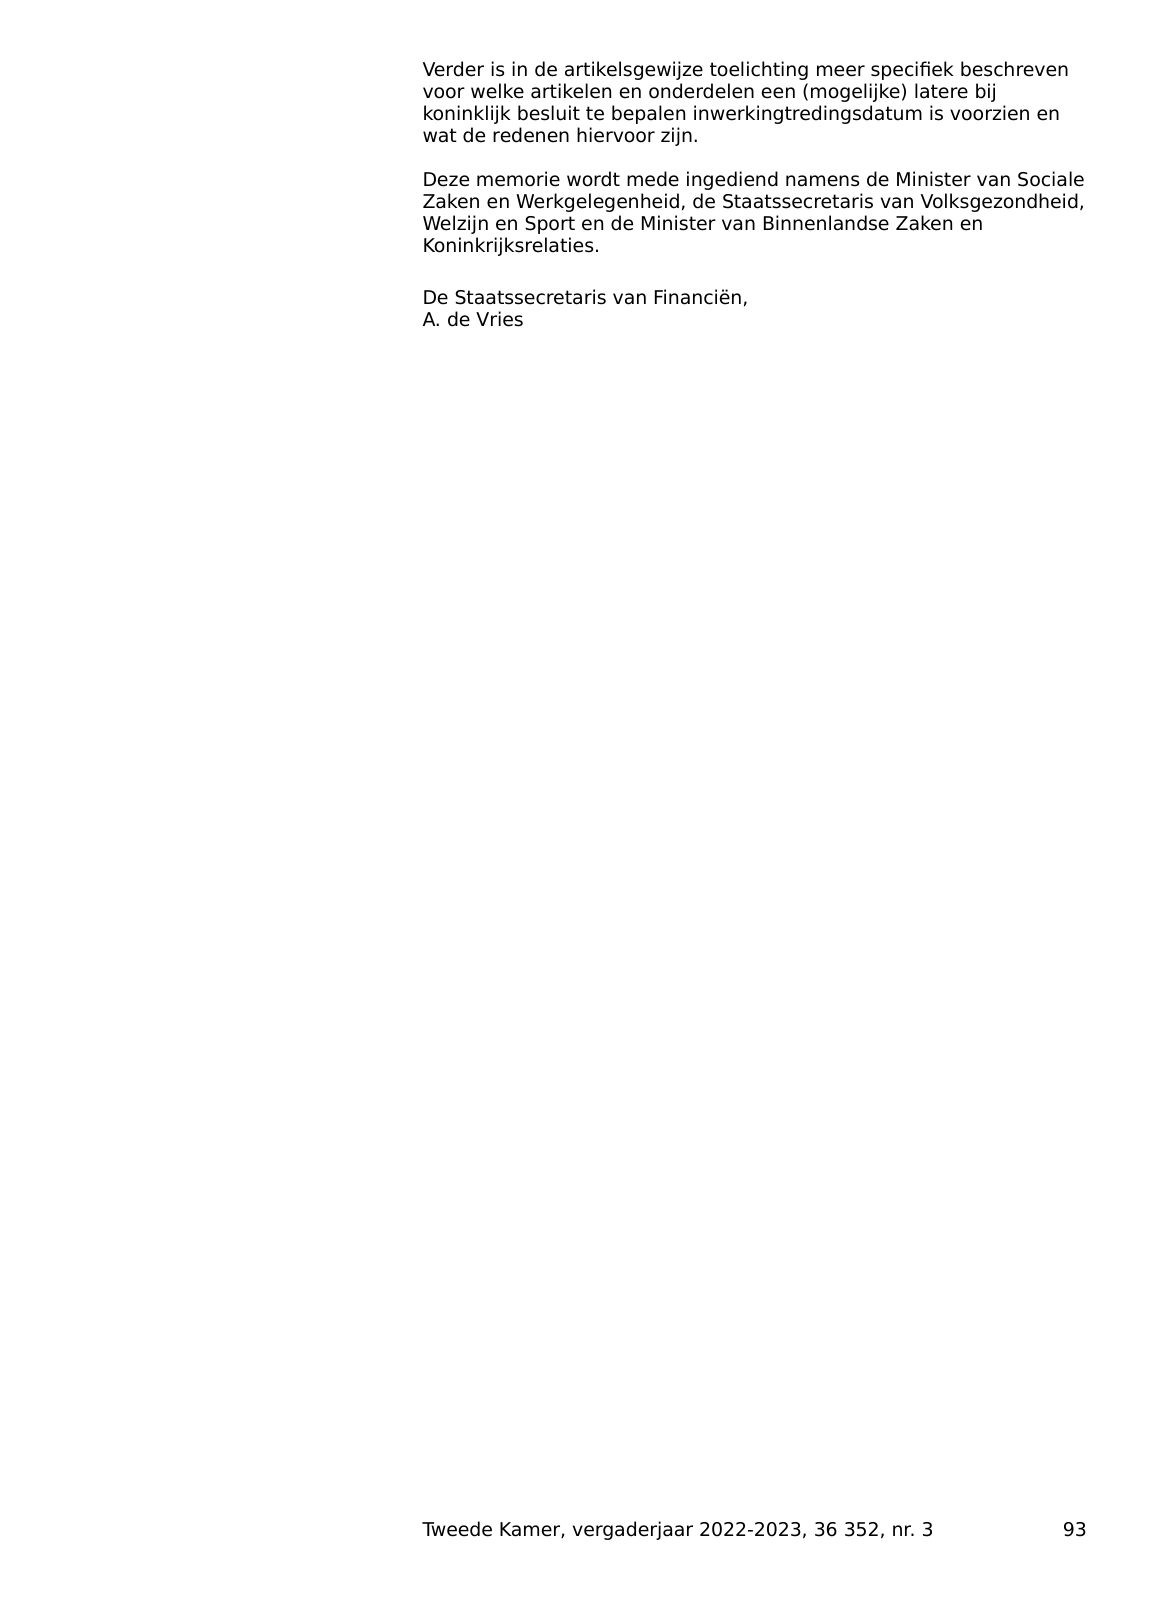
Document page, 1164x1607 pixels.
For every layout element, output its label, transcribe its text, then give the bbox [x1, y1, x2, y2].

text Deze memorie wordt mede ingediend namens de Minister van Sociale Zaken en Werkgelegenheid, de Staatssecretaris van Volksgezondheid, Welzijn en Sport en de Minister van Binnenlandse Zaken en Koninkrijksrelaties. [422, 169, 1087, 257]
text De Staatssecretaris van Financiën, A. de Vries [422, 287, 1087, 331]
text Verder is in de artikelsgewijze toelichting meer specifiek beschreven voor welke artikelen en onderdelen een (mogelijke) latere bij koninklijk besluit te bepalen inwerkingtredingsdatum is voorzien en wat de redenen hiervoor zijn. [422, 59, 1087, 147]
